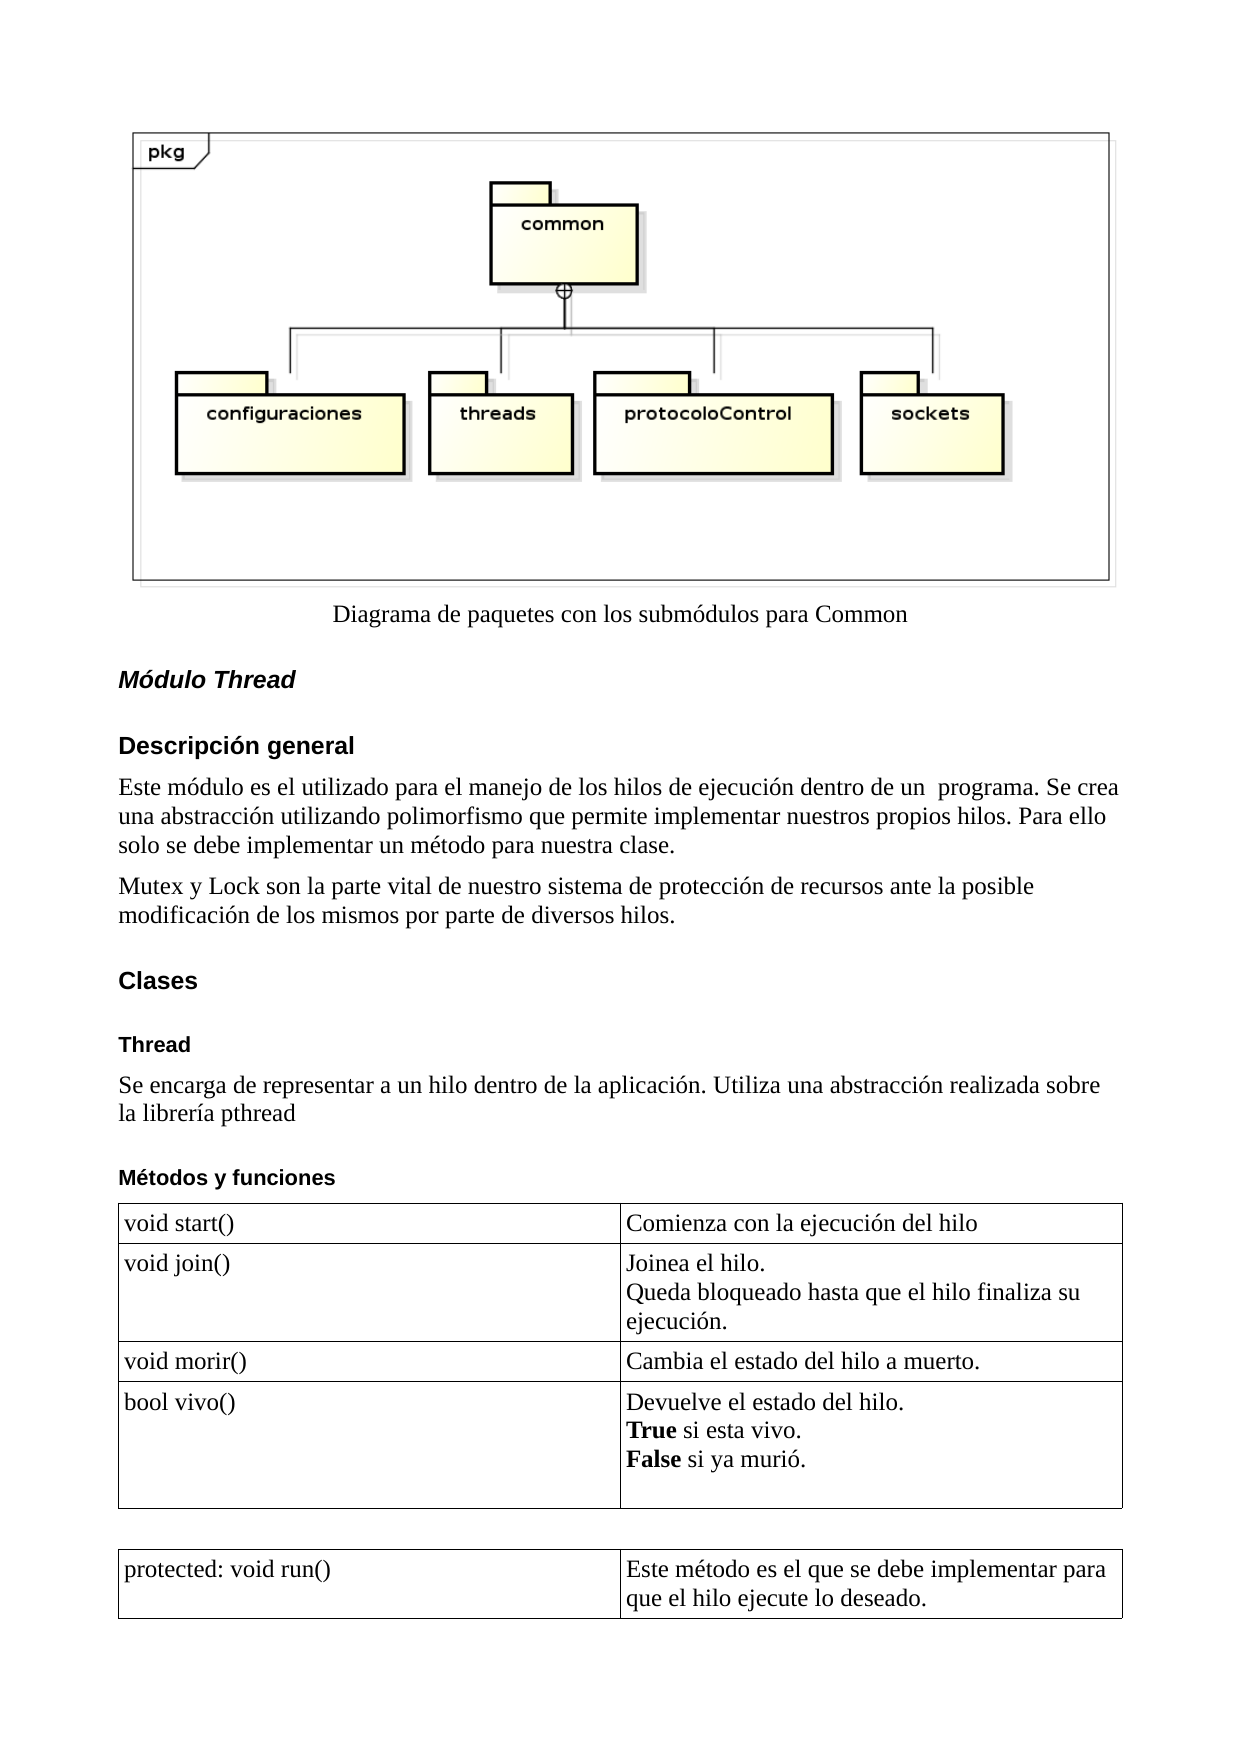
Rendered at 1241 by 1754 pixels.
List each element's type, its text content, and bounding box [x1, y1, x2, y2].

text Mutex y Lock son la parte vital de nuestro sistema de protección de recursos ante la posible modificación de los mismos por parte de diversos hilos. [118, 871, 1122, 928]
text Este módulo es el utilizado para el manejo de los hilos de ejecución dentro de un programa. Se crea una abstracción utilizando polimorfismo que permite implementar nuestros propios hilos. Para ello solo se debe implementar un método para nuestra clase. [118, 772, 1122, 858]
subtitle Thread [118, 1032, 1122, 1057]
text Se encarga de representar a un hilo dentro de la aplicación. Utiliza una abstracción realizada sobre la librería pthread [118, 1070, 1122, 1127]
table_cell Devuelve el estado del hilo. True si esta vivo. False si ya murió. [621, 1382, 1122, 1507]
subtitle Clases [118, 966, 1122, 994]
subtitle Descripción general [118, 731, 1122, 760]
table_cell Cambia el estado del hilo a muerto. [621, 1342, 1122, 1381]
table_cell Joinea el hilo. Queda bloqueado hasta que el hilo finaliza su ejecución. [621, 1244, 1122, 1341]
subtitle Métodos y funciones [118, 1165, 1122, 1190]
table_header void start() [119, 1204, 620, 1243]
picture [118, 118, 1123, 599]
table_cell void morir() [119, 1342, 620, 1381]
table_cell bool vivo() [119, 1382, 620, 1507]
table_cell void join() [119, 1244, 620, 1341]
text Diagrama de paquetes con los submódulos para Common [118, 599, 1122, 628]
table_header Este método es el que se debe implementar para que el hilo ejecute lo deseado. [621, 1550, 1122, 1618]
table_header protected: void run() [119, 1550, 620, 1618]
table_header Comienza con la ejecución del hilo [621, 1204, 1122, 1243]
subtitle Módulo Thread [118, 665, 1122, 694]
